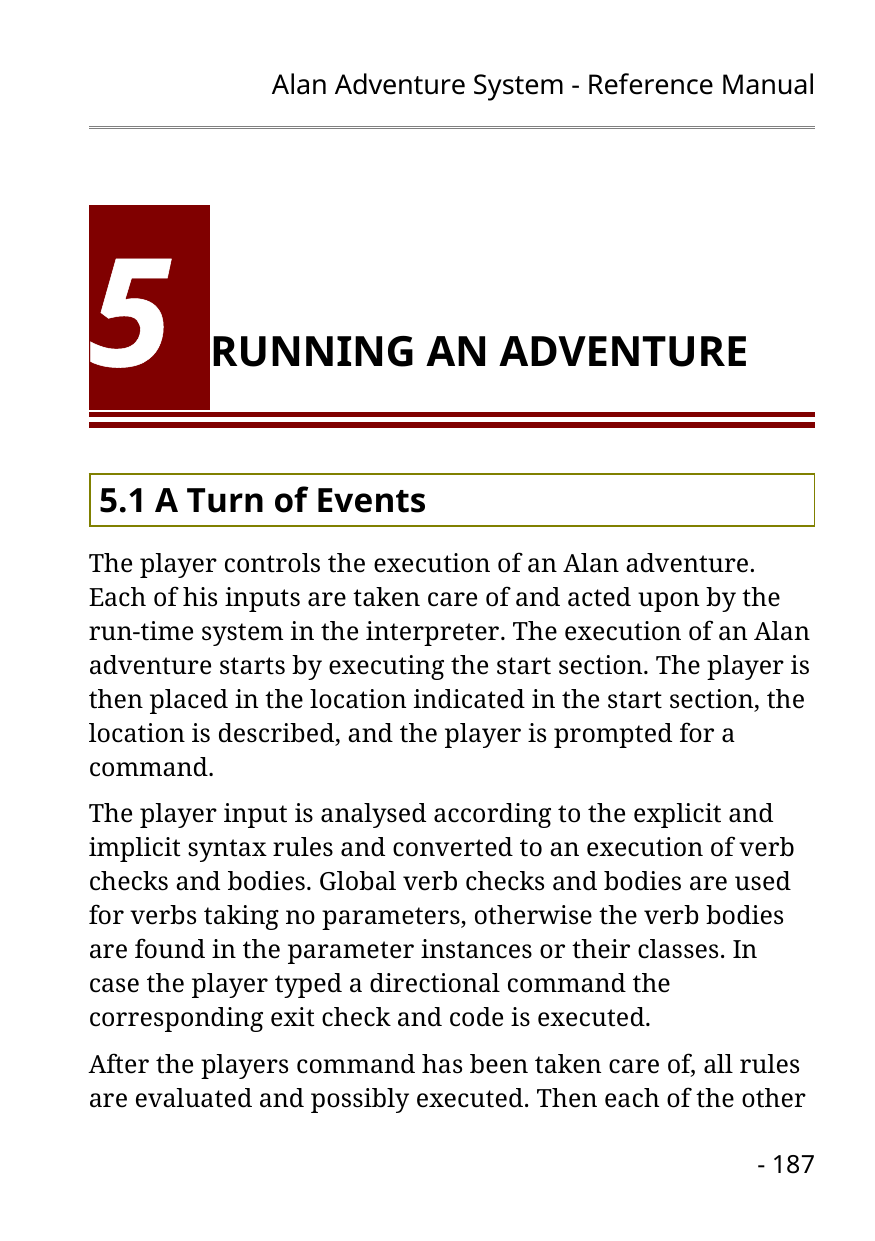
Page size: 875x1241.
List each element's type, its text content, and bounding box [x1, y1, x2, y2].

text The player input is analysed according to the explicit and implicit syntax rules and converted to an execution of verb checks and bodies. Global verb checks and bodies are used for verbs taking no parameters, otherwise the verb bodies are found in the parame­ter instances or their classes. In case the player typed a directional command the corresponding exit check and code is executed. [88, 796, 815, 1034]
text After the players command has been taken care of, all rules are evaluated and possibly executed. Then each of the other [88, 1047, 815, 1115]
subtitle Running An Adventure [88, 205, 815, 428]
text The player controls the execution of an Alan adventure. Each of his inputs are taken care of and acted upon by the run-time system in the interpreter. The execution of an Alan adventure starts by executing the start section. The player is then placed in the location indicated in the start section, the location is described, and the player is prompted for a command. [88, 546, 815, 783]
subtitle A Turn of Events [91, 475, 814, 525]
